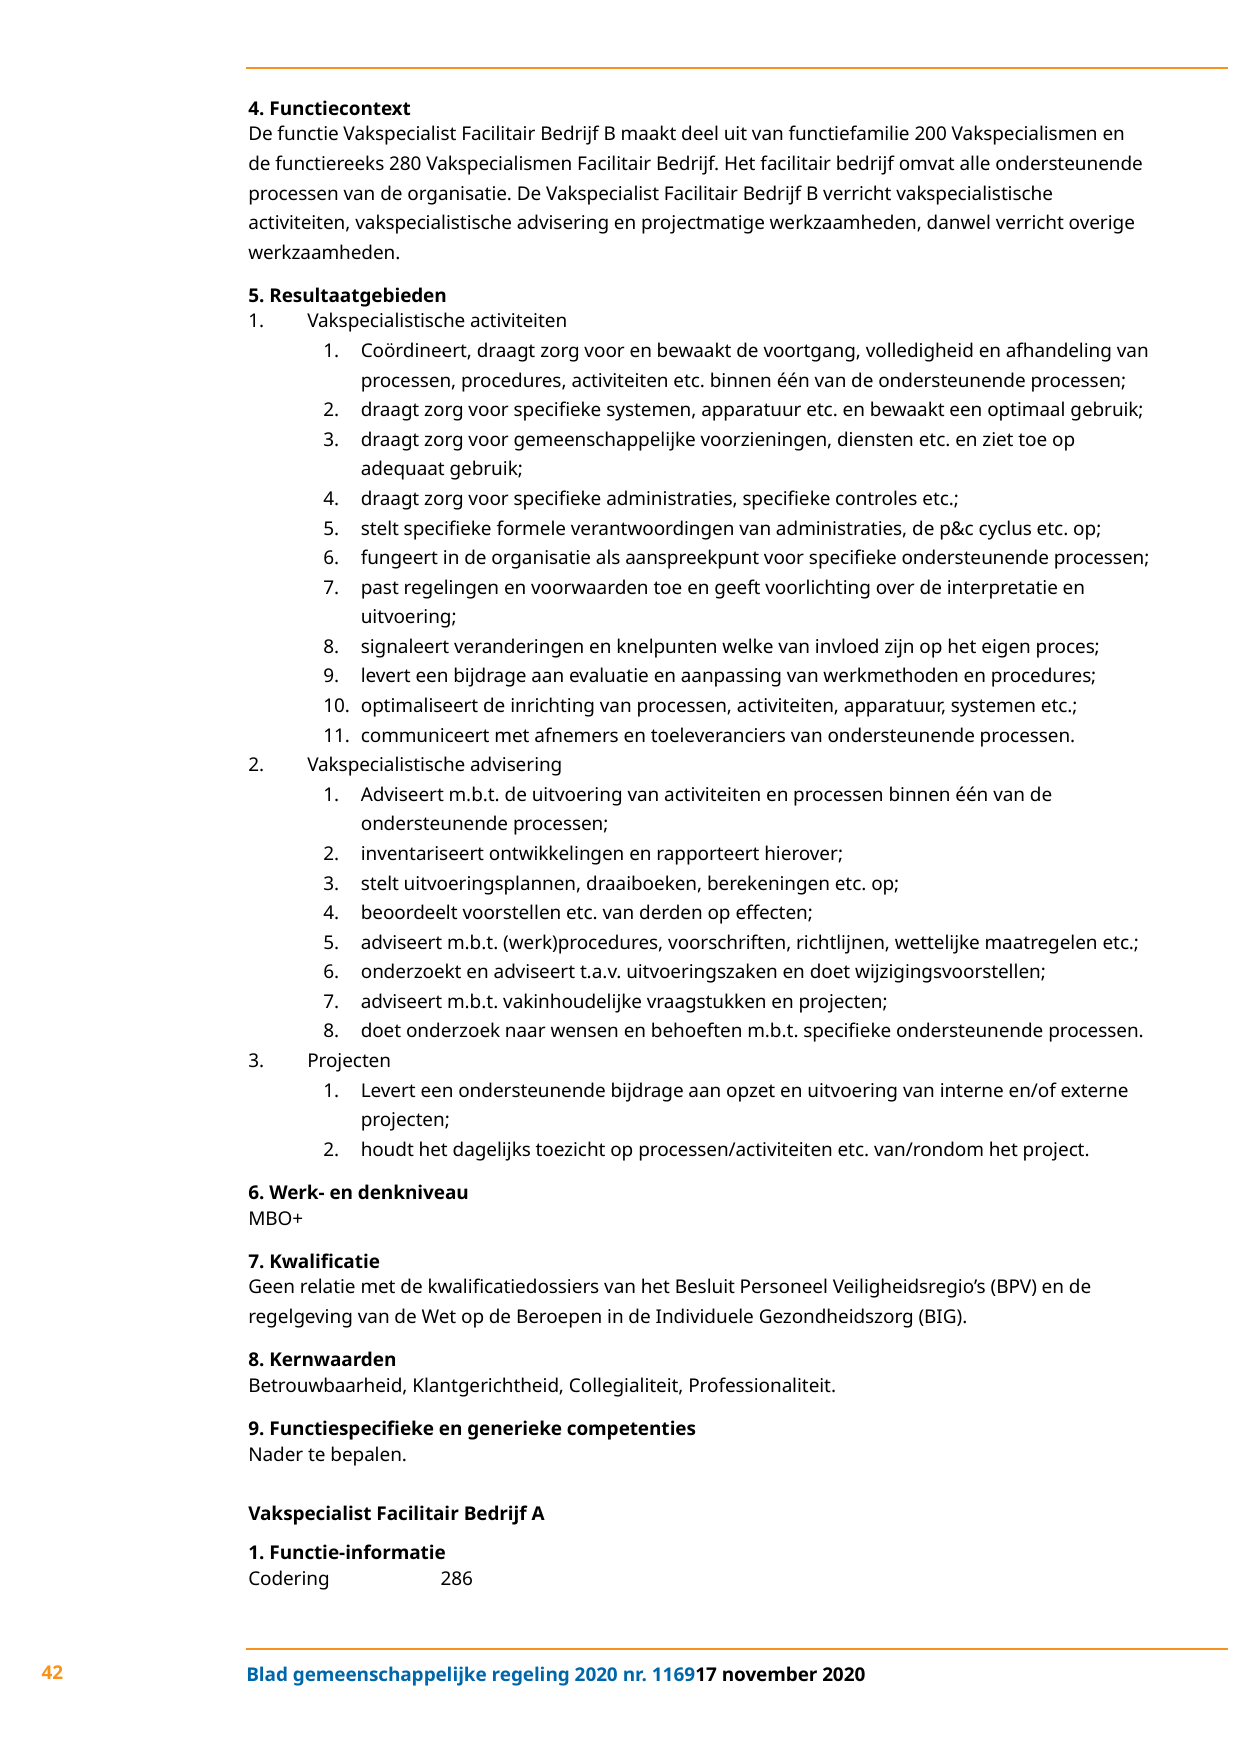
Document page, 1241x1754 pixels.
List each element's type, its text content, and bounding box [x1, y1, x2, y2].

text MBO+ [248, 1205, 1152, 1231]
list beoordeelt voorstellen etc. van derden op effecten; [323, 899, 1152, 925]
list Vakspecialistische advisering [248, 751, 1152, 777]
text Geen relatie met de kwalificatiedossiers van het Besluit Personeel Veiligheidsregio’s (BPV) en de regelgeving van de Wet op de Beroepen in de Individuele Gezondheidszorg (BIG). [248, 1274, 1152, 1329]
list optimaliseert de inrichting van processen, activiteiten, apparatuur, systemen etc.; [323, 692, 1152, 718]
list onderzoekt en adviseert t.a.v. uitvoeringszaken en doet wijzigingsvoorstellen; [323, 958, 1152, 984]
list communiceert met afnemers en toeleveranciers van ondersteunende processen. [323, 722, 1152, 748]
list stelt uitvoeringsplannen, draaiboeken, berekeningen etc. op; [323, 870, 1152, 896]
list doet onderzoek naar wensen en behoeften m.b.t. specifieke ondersteunende processen. [323, 1018, 1152, 1043]
list inventariseert ontwikkelingen en rapporteert hierover; [323, 840, 1152, 866]
list signaleert veranderingen en knelpunten welke van invloed zijn op het eigen proces; [323, 633, 1152, 659]
list stelt specifieke formele verantwoordingen van administraties, de p&c cyclus etc. op; [323, 515, 1152, 541]
text De functie Vakspecialist Facilitair Bedrijf B maakt deel uit van functiefamilie 200 Vakspecialismen en de functiereeks 280 Vakspecialismen Facilitair Bedrijf. Het facilitair bedrijf omvat alle ondersteunende processen van de organisatie. De Vakspecialist Facilitair Bedrijf B verricht vakspecialistische activiteiten, vakspecialistische advisering en projectmatige werkzaamheden, danwel verricht overige werkzaamheden. [248, 121, 1152, 264]
picture [41, 47, 231, 172]
list Levert een ondersteunende bijdrage aan opzet en uitvoering van interne en/of externe projecten; [323, 1077, 1152, 1132]
list fungeert in de organisatie als aanspreekpunt voor specifieke ondersteunende processen; [323, 544, 1152, 570]
text 5. Resultaatgebieden [248, 282, 1152, 308]
list draagt zorg voor specifieke systemen, apparatuur etc. en bewaakt een optimaal gebruik; [323, 396, 1152, 422]
text Nader te bepalen. [248, 1441, 1152, 1467]
text Betrouwbaarheid, Klantgerichtheid, Collegialiteit, Professionaliteit. [248, 1372, 1152, 1398]
text 9. Functiespecifieke en generieke competenties [248, 1415, 1152, 1441]
list Coördineert, draagt zorg voor en bewaakt de voortgang, volledigheid en afhandeling van processen, procedures, activiteiten etc. binnen één van de ondersteunende processen; [323, 337, 1152, 393]
text 7. Kwalificatie [248, 1248, 1152, 1274]
table_header 286 [440, 1565, 1152, 1591]
list draagt zorg voor specifieke administraties, specifieke controles etc.; [323, 485, 1152, 511]
list draagt zorg voor gemeenschappelijke voorzieningen, diensten etc. en ziet toe op adequaat gebruik; [323, 426, 1152, 481]
list Projecten [248, 1047, 1152, 1073]
table_header Codering [248, 1565, 440, 1591]
list houdt het dagelijks toezicht op processen/activiteiten etc. van/rondom het project. [323, 1136, 1152, 1162]
list levert een bijdrage aan evaluatie en aanpassing van werkmethoden en procedures; [323, 663, 1152, 688]
text Vakspecialist Facilitair Bedrijf A [248, 1500, 1152, 1526]
list adviseert m.b.t. vakinhoudelijke vraagstukken en projecten; [323, 988, 1152, 1014]
list Adviseert m.b.t. de uitvoering van activiteiten en processen binnen één van de ondersteunende processen; [323, 781, 1152, 836]
text 6. Werk- en denkniveau [248, 1179, 1152, 1205]
text 8. Kernwaarden [248, 1346, 1152, 1372]
list Vakspecialistische activiteiten [248, 308, 1152, 333]
list adviseert m.b.t. (werk)procedures, voorschriften, richtlijnen, wettelijke maatregelen etc.; [323, 929, 1152, 955]
text 1. Functie-informatie [248, 1539, 1152, 1565]
list past regelingen en voorwaarden toe en geeft voorlichting over de interpretatie en uitvoering; [323, 574, 1152, 629]
text 4. Functiecontext [248, 95, 1152, 121]
